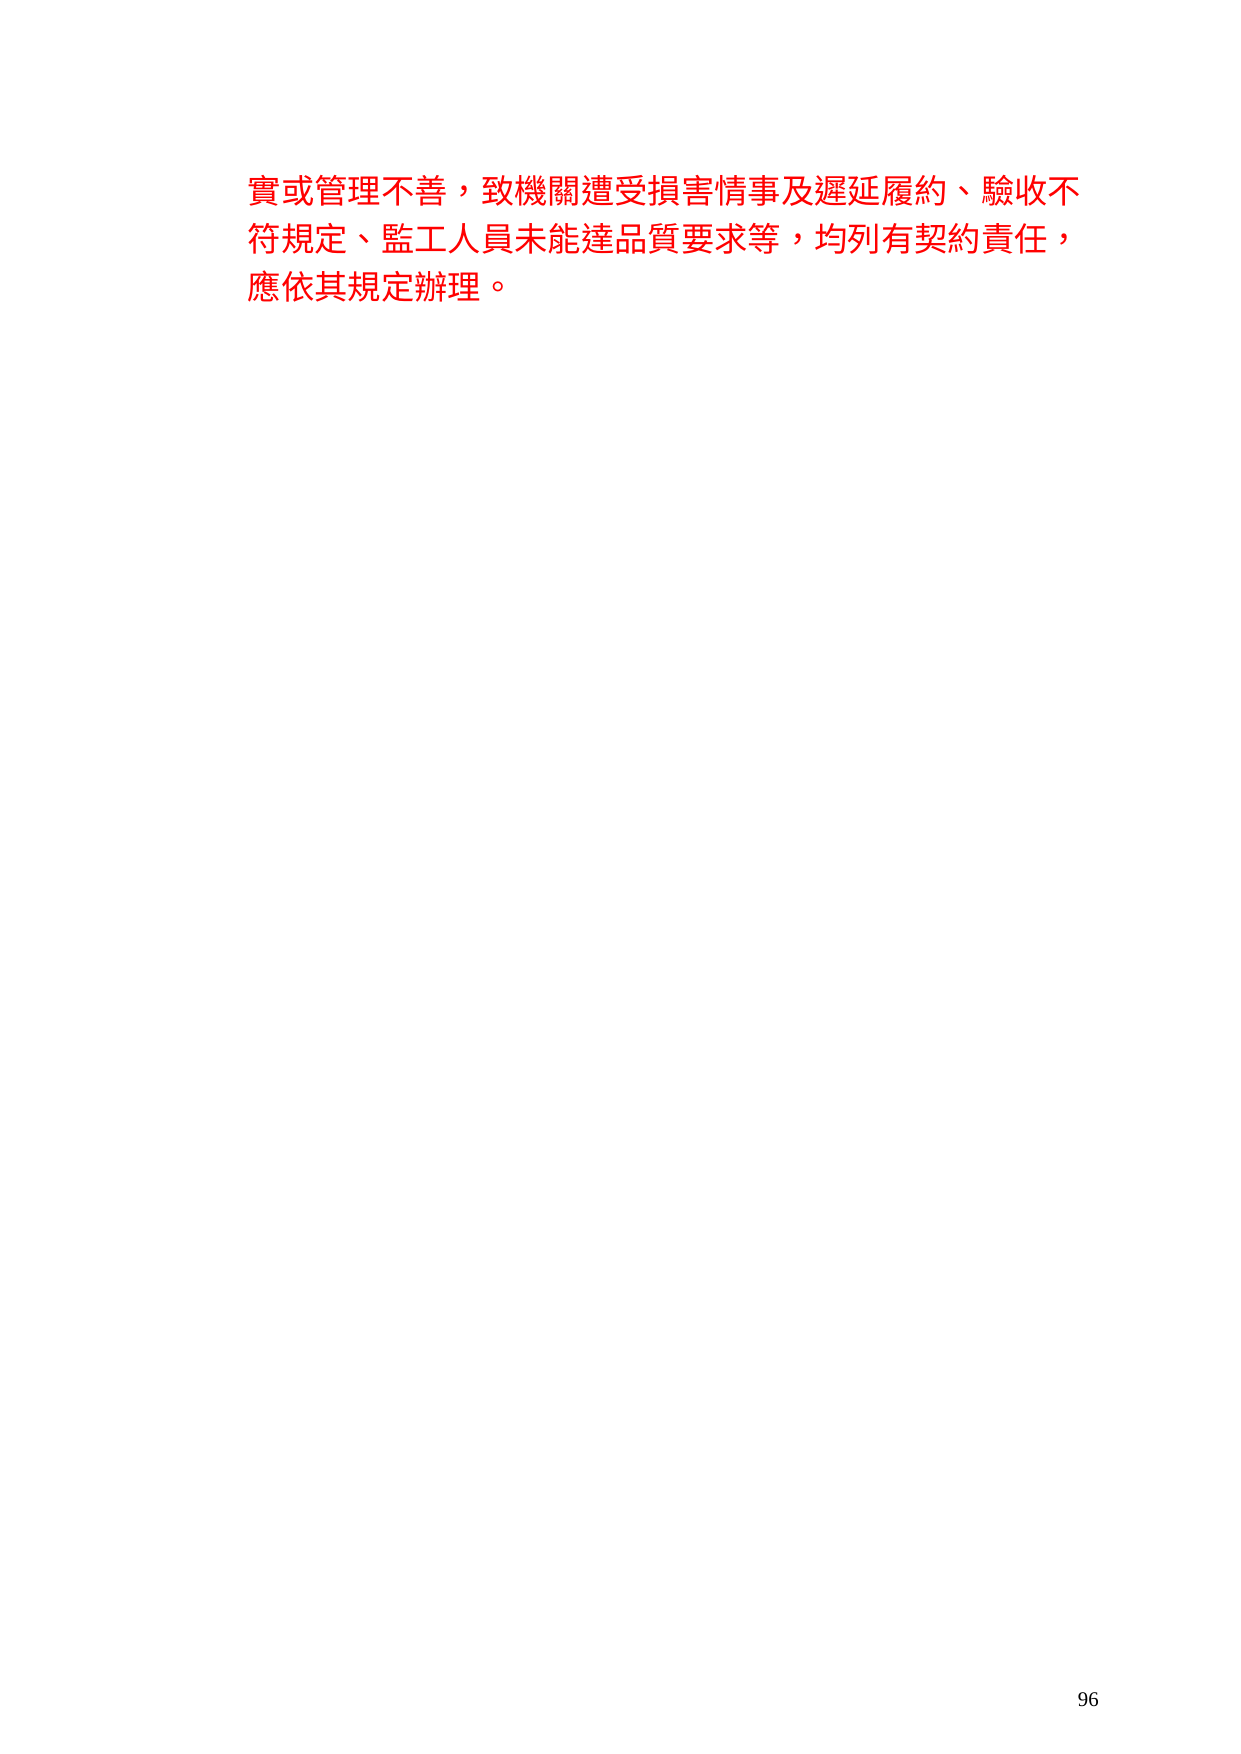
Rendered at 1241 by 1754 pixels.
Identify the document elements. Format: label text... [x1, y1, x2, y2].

text 實或管理不善，致機關遭受損害情事及遲延履約、驗收不符規定、監工人員未能達品質要求等，均列有契約責任，應依其規定辦理。 [148, 164, 1092, 309]
